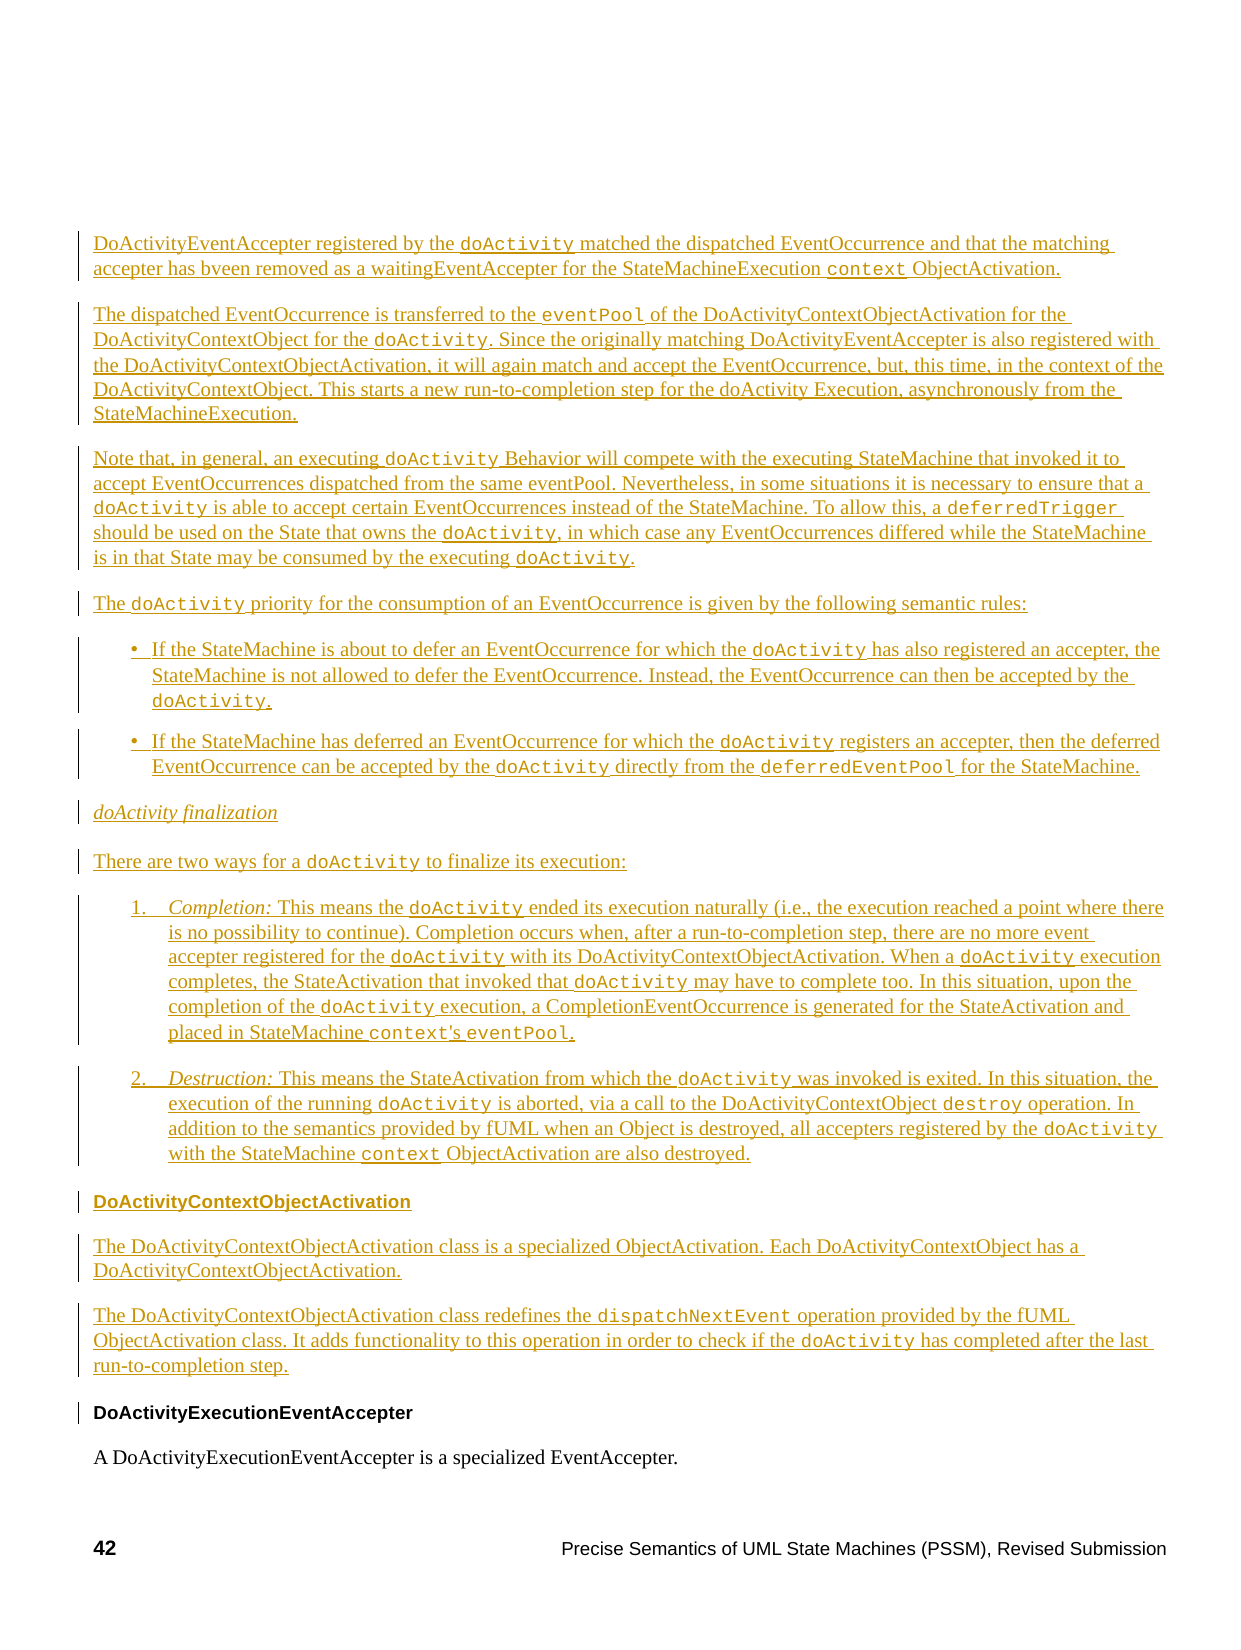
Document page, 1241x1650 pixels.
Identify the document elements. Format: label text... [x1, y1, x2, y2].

text The DoActivityContextObjectActivation class is a specialized ObjectActivation. Each DoActivityContextObject has a DoActivityContextObjectActivation. [93, 1234, 1164, 1282]
list If the StateMachine has deferred an EventOccurrence for which the doActivity registers an accepter, then the deferred EventOccurrence can be accepted by the doActivity directly from the deferredEventPool for the StateMachine. [131, 729, 1164, 779]
text DoActivityContextObject. This starts a new run-to-completion step for the doActivity Execution, asynchronously from the StateMachineExecution. [93, 375, 1164, 425]
list Destruction: This means the StateActivation from which the doActivity was invoked is exited. In this situation, the execution of the running doActivity is aborted, via a call to the DoActivityContextObject destroy operation. In addition to the semantics provided by fUML when an Object is destroyed, all accepters registered by the doActivity with the StateMachine context ObjectActivation are also destroyed. [131, 1066, 1164, 1166]
list Completion: This means the doActivity ended its execution naturally (i.e., the execution reached a point where there [131, 895, 1164, 916]
list If the StateMachine is about to defer an EventOccurrence for which the doActivity has also registered an accepter, the StateMachine is not allowed to defer the EventOccurrence. Instead, the EventOccurrence can then be accepted by the doActivity. [131, 637, 1164, 713]
text The DoActivityContextObjectActivation class redefines the dispatchNextEvent operation provided by the fUML ObjectActivation class. It adds functionality to this operation in order to check if the doActivity has completed after the last run-to-completion step. [93, 1303, 1164, 1377]
subtitle doActivity finalization [93, 800, 1164, 824]
text A DoActivityExecutionEventAccepter is a specialized EventAccepter. [93, 1445, 1164, 1469]
text The doActivity priority for the consumption of an EventOccurrence is given by the following semantic rules: [93, 591, 1164, 616]
text There are two ways for a doActivity to finalize its execution: [93, 849, 1164, 874]
subtitle DoActivityContextObjectActivation [93, 1191, 1164, 1213]
text DoActivityEventAccepter registered by the doActivity matched the dispatched EventOccurrence and that the matching accepter has bveen removed as a waitingEventAccepter for the StateMachineExecution context ObjectActivation. [93, 231, 1164, 281]
text Note that, in general, an executing doActivity Behavior will compete with the executing StateMachine that invoked it to accept EventOccurrences dispatched from the same eventPool. Nevertheless, in some situations it is necessary to ensure that a doActivity is able to accept certain EventOccurrences instead of the StateMachine. To allow this, a deferredTrigger should be used on the State that owns the doActivity, in which case any EventOccurrences differed while the StateMachine is in that State may be consumed by the executing doActivity. [93, 446, 1164, 570]
subtitle DoActivityExecutionEventAccepter [93, 1402, 1164, 1424]
text The dispatched EventOccurrence is transferred to the eventPool of the DoActivityContextObjectActivation for the DoActivityContextObject for the doActivity. Since the originally matching DoActivityEventAccepter is also registered with the DoActivityContextObjectActivation, it will again match and accept the EventOccurrence, but, this time, in the context of the [93, 302, 1164, 373]
list is no possibility to continue). Completion occurs when, after a run-to-completion step, there are no more event accepter registered for the doActivity with its DoActivityContextObjectActivation. When a doActivity execution completes, the StateActivation that invoked that doActivity may have to complete too. In this situation, upon the completion of the doActivity execution, a CompletionEventOccurrence is generated for the StateActivation and placed in StateMachine context's eventPool. [131, 917, 1164, 1045]
